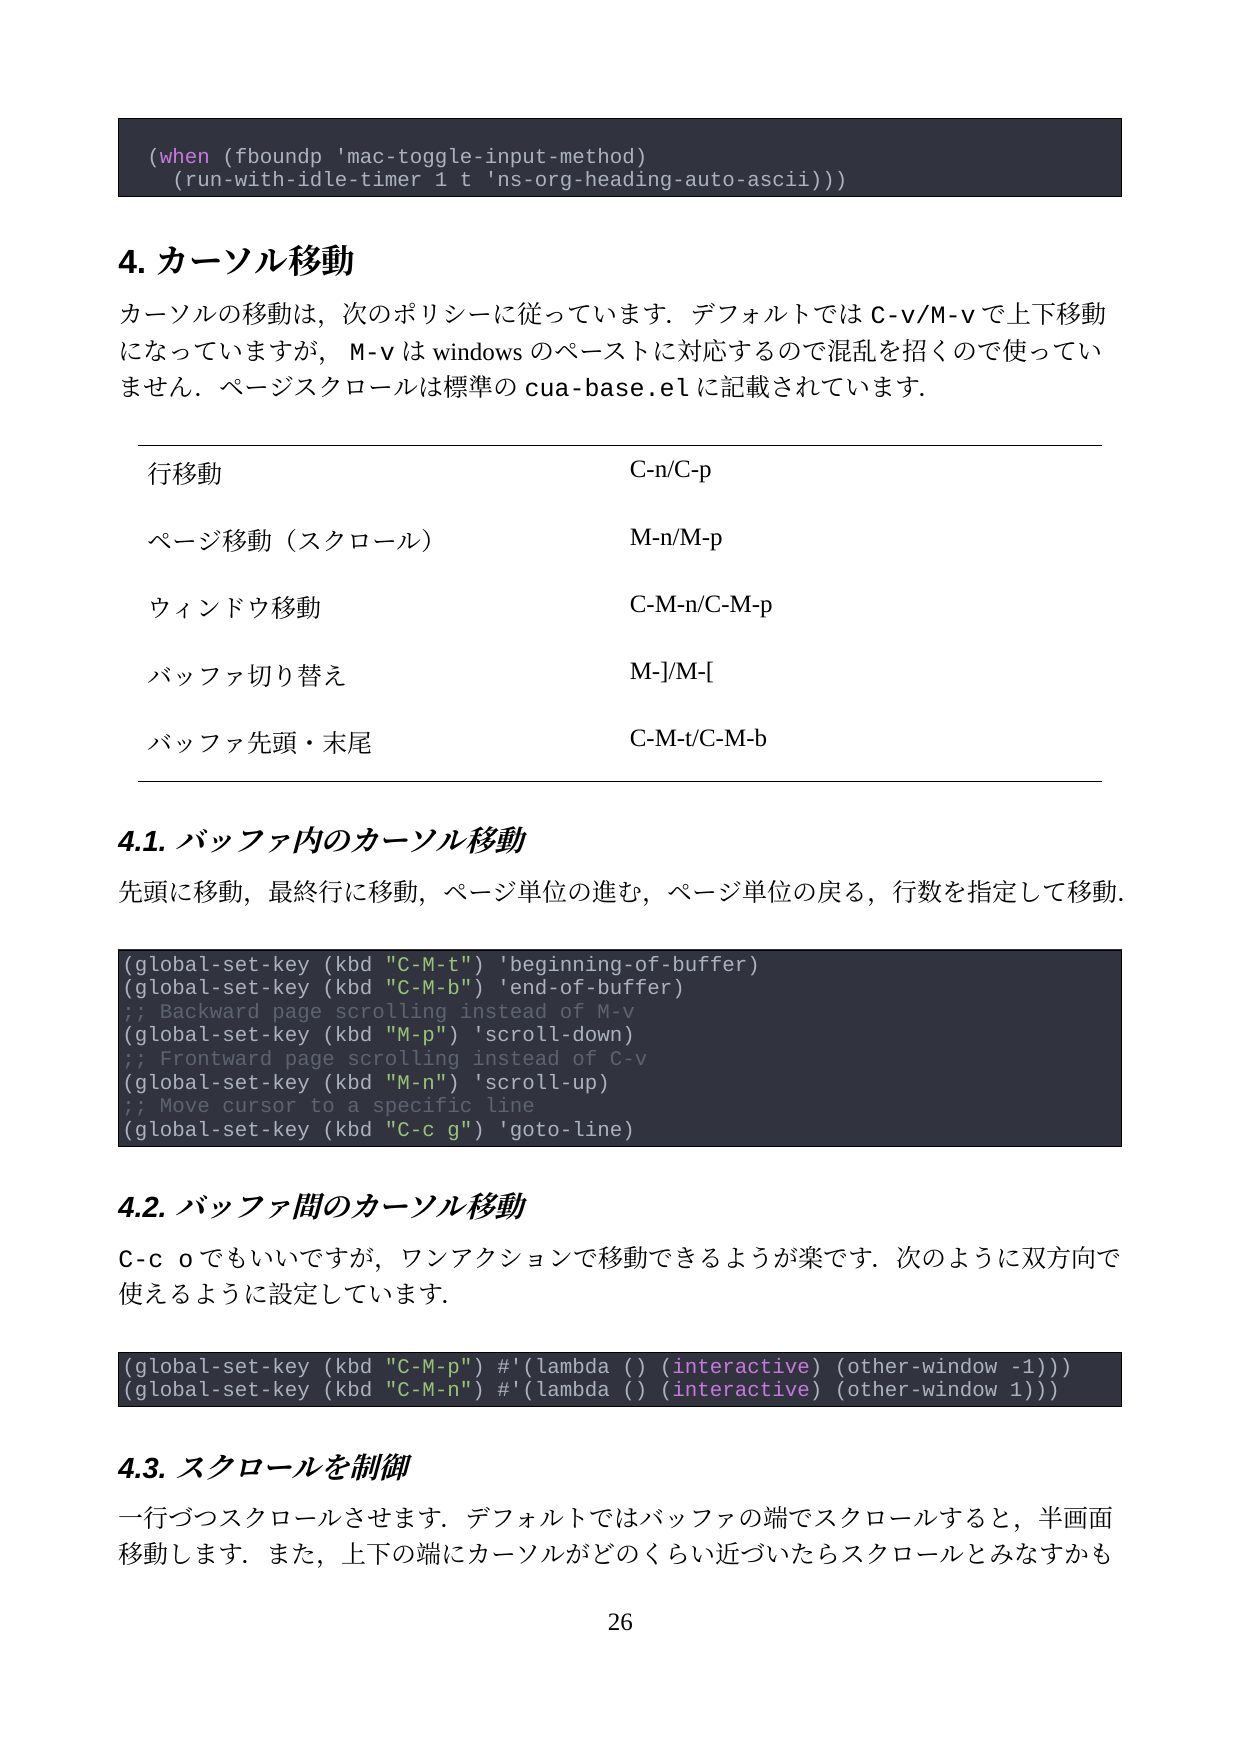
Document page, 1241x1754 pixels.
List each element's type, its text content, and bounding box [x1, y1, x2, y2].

table_cell バッファ切り替え [138, 647, 620, 714]
table_cell C-M-t/C-M-b [620, 714, 1102, 781]
table_header C-n/C-p [620, 446, 1102, 512]
subtitle スクロールを制御 [118, 1444, 1122, 1486]
text (global-set-key (kbd "M-p") 'scroll-down) [119, 1021, 1121, 1044]
table_cell C-M-n/C-M-p [620, 580, 1102, 647]
table_cell ページ移動（スクロール） [138, 513, 620, 579]
subtitle バッファ内のカーソル移動 [118, 818, 1122, 860]
table_cell ウィンドウ移動 [138, 580, 620, 647]
text 先頭に移動，最終行に移動，ページ単位の進む，ページ単位の戻る，行数を指定して移動． [118, 872, 1122, 937]
text (global-set-key (kbd "M-n") 'scroll-up) [119, 1068, 1121, 1091]
text (run-with-idle-timer 1 t 'ns-org-heading-auto-ascii))) [119, 165, 1121, 196]
text 一行づつスクロールさせます．デフォルトではバッファの端でスクロールすると，半画面移動します．また，上下の端にカーソルがどのくらい近づいたらスクロールとみなすかも [118, 1499, 1122, 1571]
text ;; Frontward page scrolling instead of C-v [119, 1044, 1121, 1068]
table_cell バッファ先頭・末尾 [138, 714, 620, 781]
table_cell M-n/M-p [620, 513, 1102, 579]
text ;; Move cursor to a specific line [119, 1091, 1121, 1115]
text (global-set-key (kbd "C-c g") 'goto-line) [119, 1115, 1121, 1146]
text (global-set-key (kbd "C-M-n") #'(lambda () (interactive) (other-window 1))) [119, 1376, 1121, 1406]
text ;; Backward page scrolling instead of M-v [119, 997, 1121, 1021]
text (global-set-key (kbd "C-M-p") #'(lambda () (interactive) (other-window -1))) [119, 1353, 1121, 1376]
subtitle バッファ間のカーソル移動 [118, 1184, 1122, 1226]
text (when (fboundp 'mac-toggle-input-method) [119, 142, 1121, 165]
text C-c o でもいいですが，ワンアクションで移動できるようが楽です．次のように双方向で使えるように設定しています． [118, 1238, 1122, 1339]
text (global-set-key (kbd "C-M-t") 'beginning-of-buffer) [119, 951, 1121, 973]
table_cell M-]/M-[ [620, 647, 1102, 714]
text カーソルの移動は，次のポリシーに従っています．デフォルトでは C-v/M-v で上下移動になっていますが， M-v は windows のペーストに対応するので混乱を招くので使っていません．ページスクロールは標準の cua-base.el に記載されています． [118, 295, 1122, 433]
text (global-set-key (kbd "C-M-b") 'end-of-buffer) [119, 973, 1121, 997]
subtitle カーソル移動 [118, 234, 1122, 283]
table_header 行移動 [138, 446, 620, 512]
